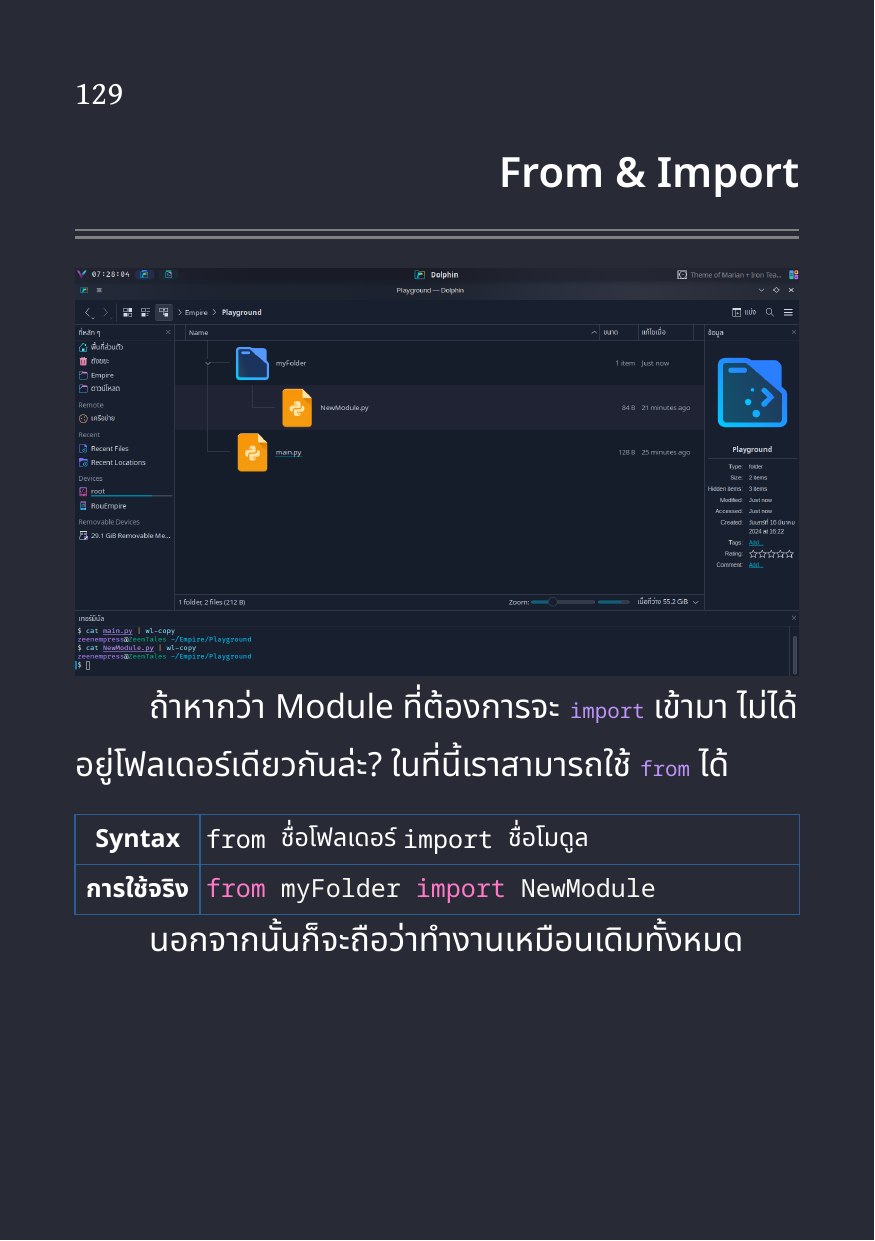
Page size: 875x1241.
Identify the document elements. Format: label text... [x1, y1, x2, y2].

text นอกจากนั้นก็จะถือว่าทำงานเหมือนเดิมทั้งหมด [75, 915, 799, 966]
table_header from ชื่อโฟลเดอร์ import ชื่อโมดูล [201, 815, 799, 864]
table_cell from myFolder import NewModule [201, 865, 799, 914]
picture [75, 268, 799, 676]
table_header Syntax [76, 815, 199, 864]
text ถ้าหากว่า Module ที่ต้องการจะ import เข้ามา ไม่ได้อยู่โฟลเดอร์เดียวกันล่ะ? ในที่นี้เราสามารถใช้ from ได้ [75, 676, 799, 791]
subtitle From & Import [134, 143, 799, 200]
table_cell การใช้จริง [76, 865, 199, 914]
